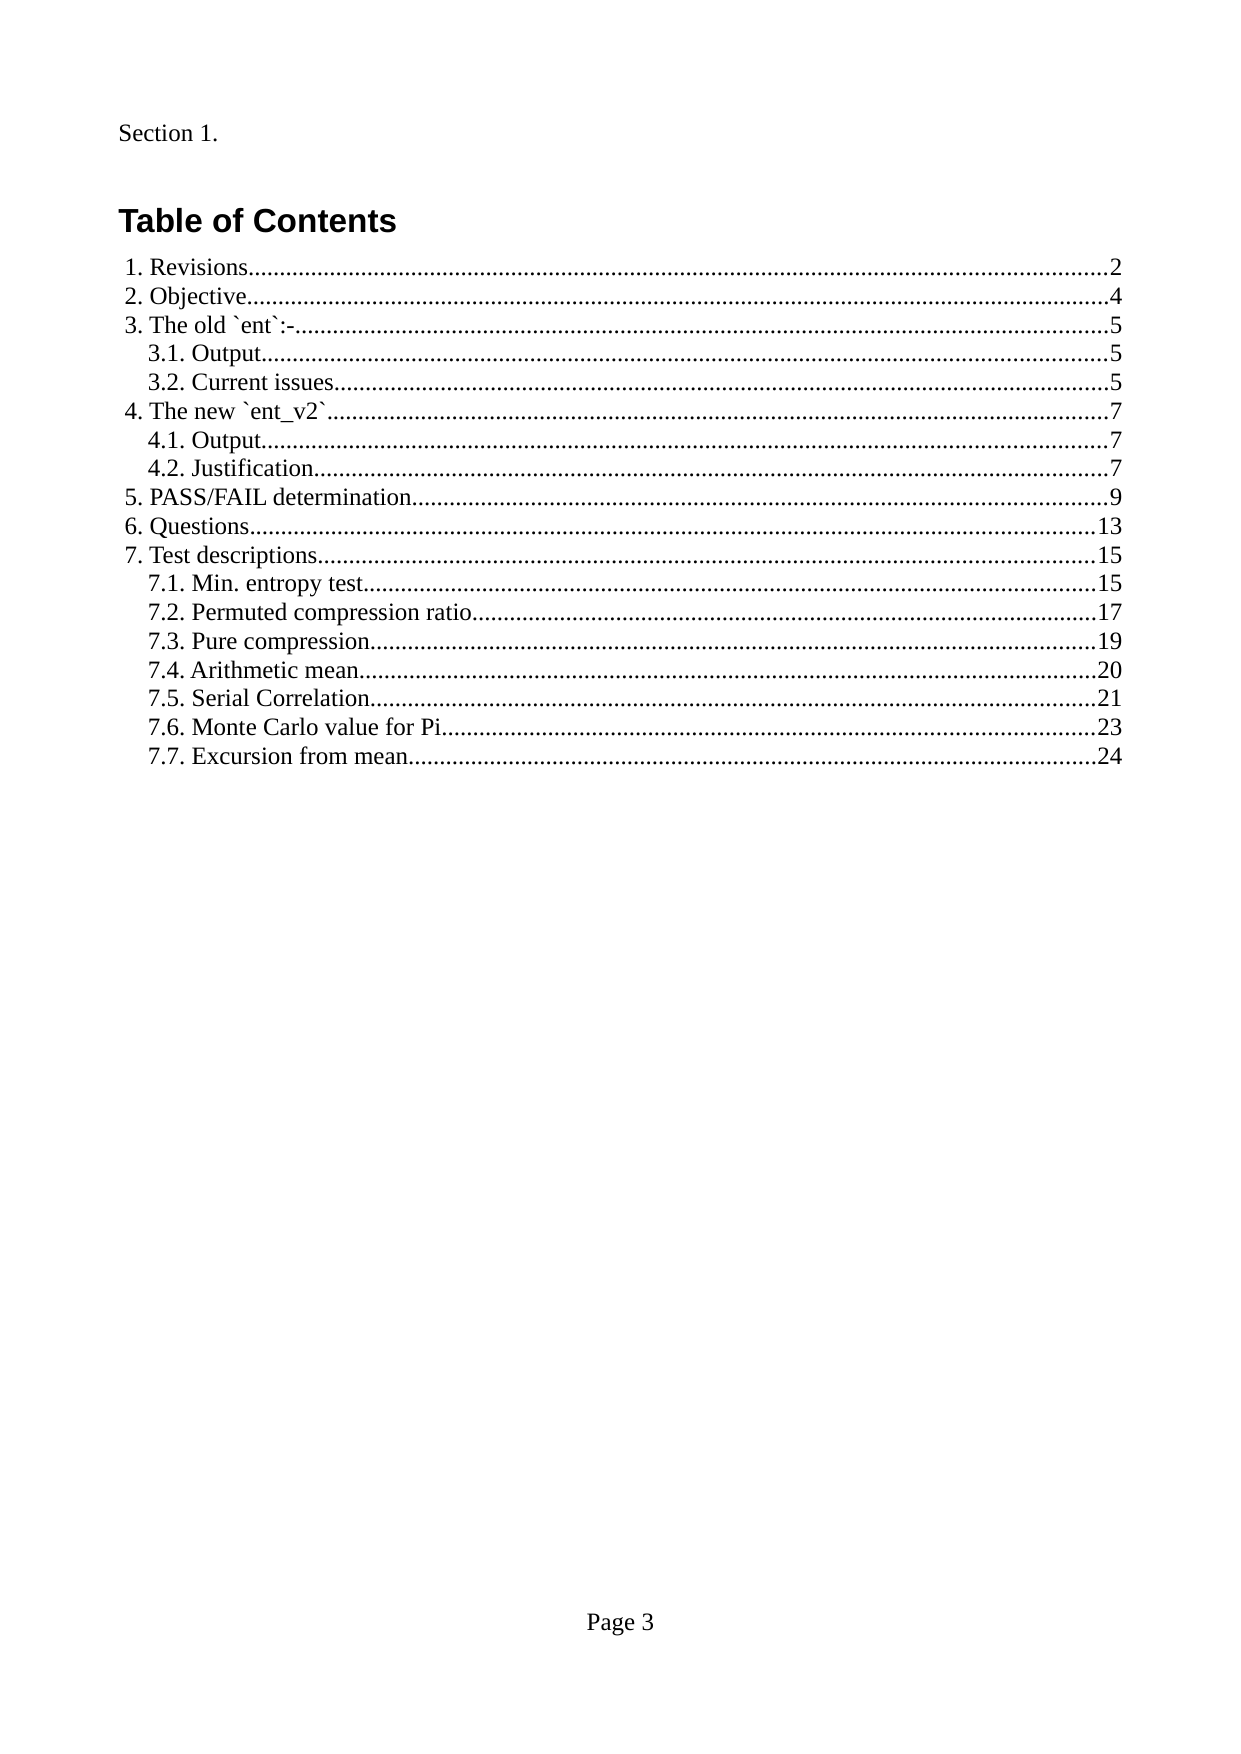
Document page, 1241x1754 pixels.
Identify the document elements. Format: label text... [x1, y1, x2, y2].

text 6. Questions. 13 [118, 511, 1122, 540]
text 7.4. Arithmetic mean. 20 [148, 655, 1122, 683]
text 3.1. Output. 5 [148, 338, 1122, 367]
text 7.1. Min. entropy test. 15 [148, 568, 1122, 597]
subtitle Table of Contents [118, 201, 1122, 240]
text 7.6. Monte Carlo value for Pi 23 [148, 712, 1122, 741]
text 4.1. Output 7 [148, 425, 1122, 453]
text 7.3. Pure compression. 19 [148, 626, 1122, 655]
text 2. Objective. 4 [118, 281, 1122, 310]
text 3.2. Current issues. 5 [148, 367, 1122, 396]
text 4. The new `ent_v2`. 7 [118, 396, 1122, 425]
text 3. The old `ent`:- 5 [118, 310, 1122, 338]
text 1. Revisions. 2 [118, 252, 1122, 281]
text 7. Test descriptions. 15 [118, 540, 1122, 568]
text 7.5. Serial Correlation 21 [148, 683, 1122, 712]
text 7.2. Permuted compression ratio. 17 [148, 597, 1122, 626]
text 4.2. Justification 7 [148, 453, 1122, 482]
text 5. PASS/FAIL determination. 9 [118, 482, 1122, 511]
text 7.7. Excursion from mean 24 [148, 741, 1122, 770]
